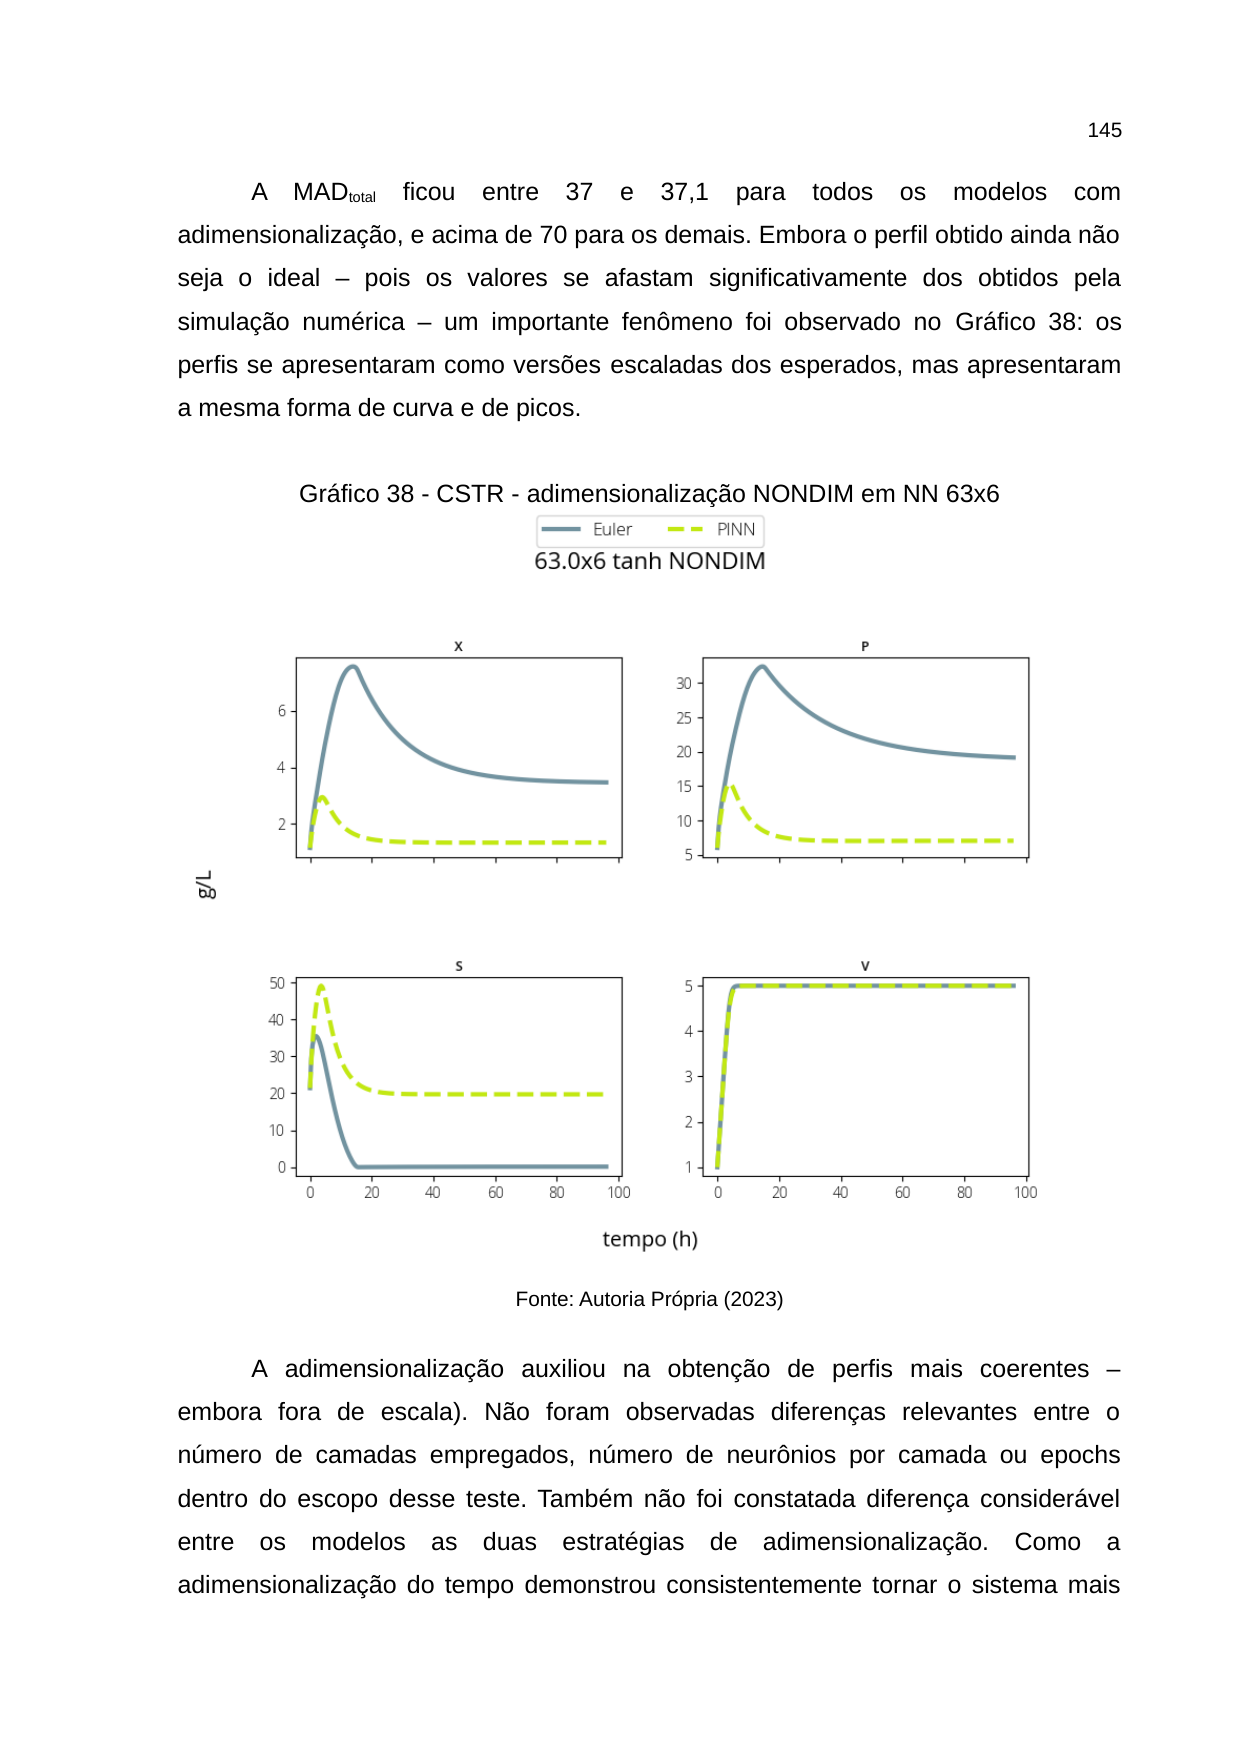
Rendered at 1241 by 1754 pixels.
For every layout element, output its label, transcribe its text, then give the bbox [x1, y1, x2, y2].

text Fonte: Autoria Própria (2023) [177, 1287, 1122, 1311]
text A MADtotal ficou entre 37 e 37,1 para todos os modelos com adimensionalização, e acima de 70 para os demais. Embora o perfil obtido ainda não seja o ideal – pois os valores se afastam significativamente dos obtidos pela simulação numérica – um importante fenômeno foi observado no Gráfico 38: os perfis se apresentaram como versões escaladas dos esperados, mas apresentaram a mesma forma de curva e de picos. [177, 177, 1122, 421]
text A adimensionalização auxiliou na obtenção de perfis mais coerentes – embora fora de escala). Não foram observadas diferenças relevantes entre o número de camadas empregados, número de neurônios por camada ou epochs dentro do escopo desse teste. Também não foi constatada diferença considerável entre os modelos as duas estratégias de adimensionalização. Como a adimensionalização do tempo demonstrou consistentemente tornar o sistema mais [177, 1354, 1122, 1598]
text Gráfico 38 - CSTR - adimensionalização NONDIM em NN 63x6 [177, 479, 1122, 507]
picture [177, 507, 1123, 1259]
